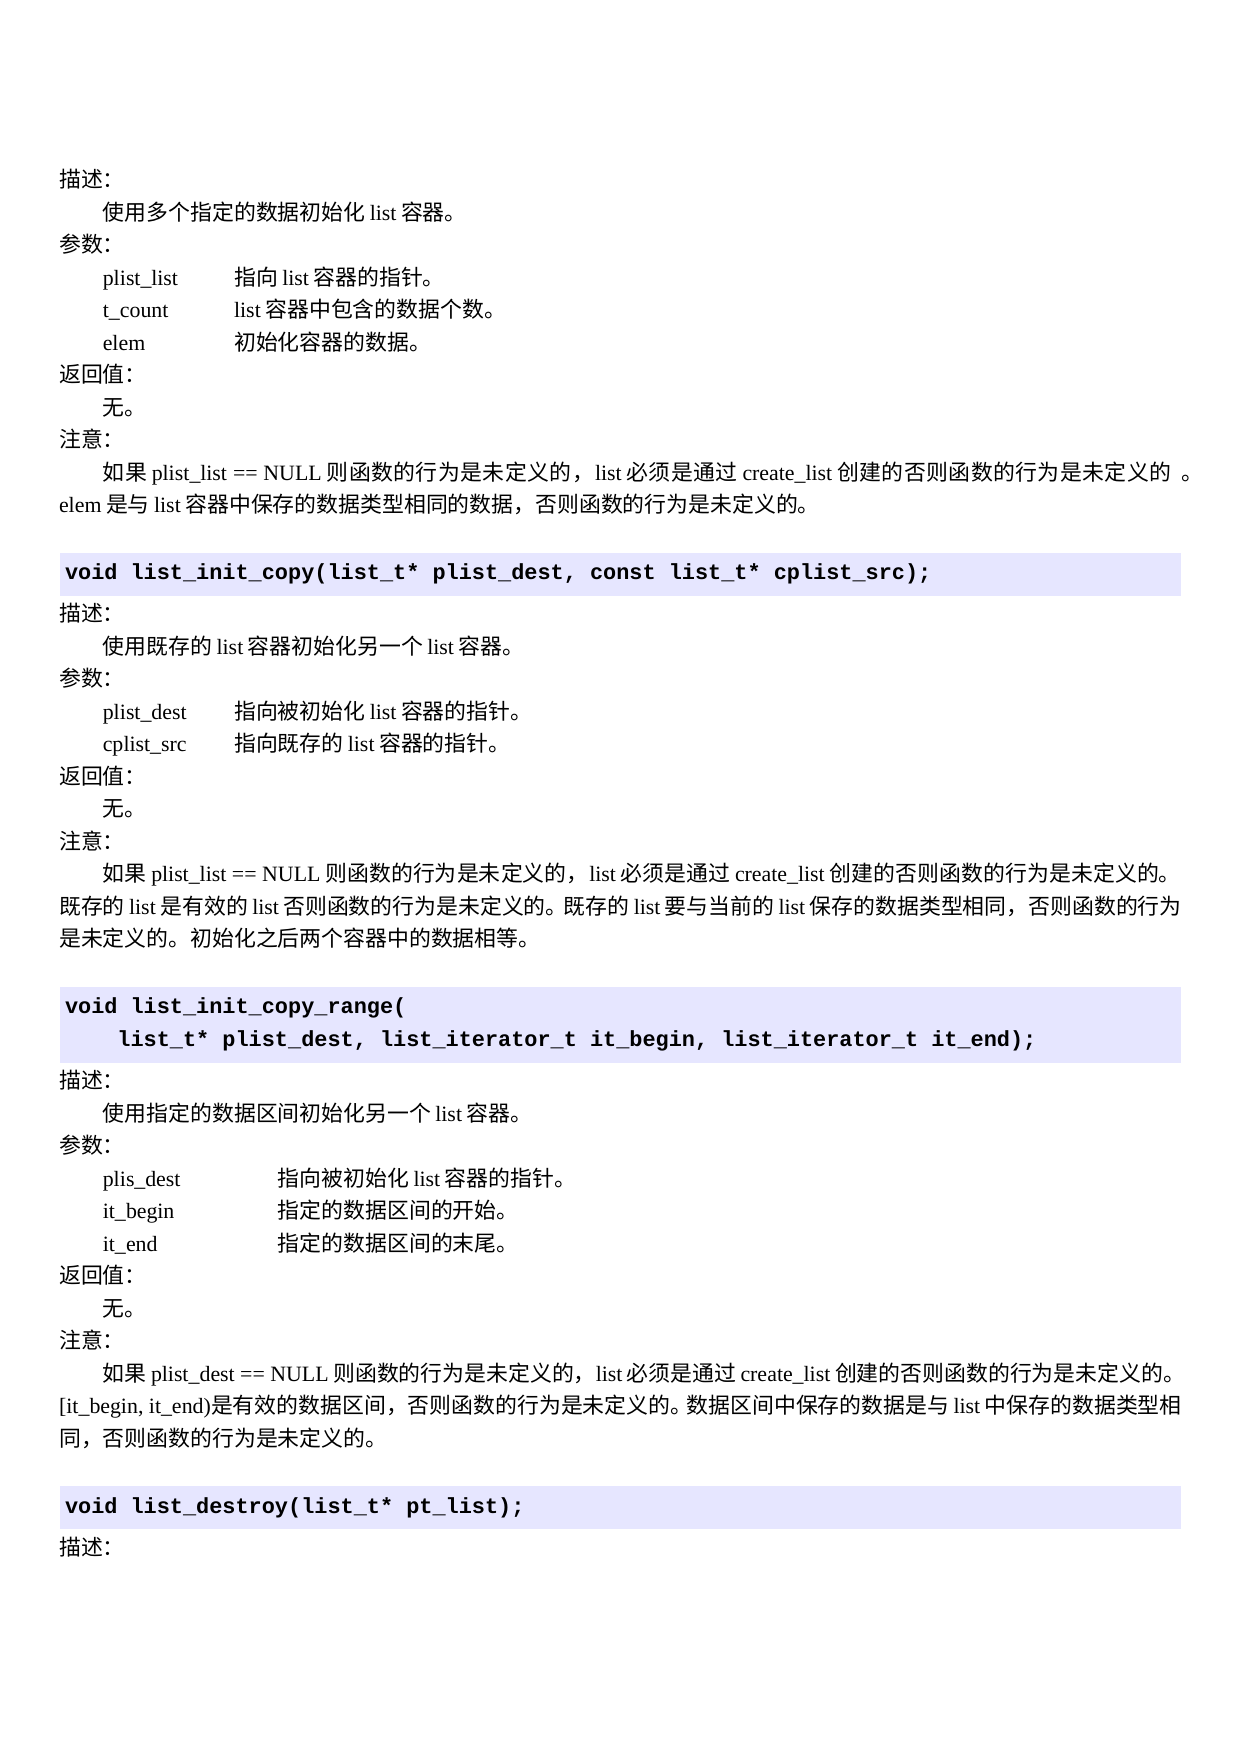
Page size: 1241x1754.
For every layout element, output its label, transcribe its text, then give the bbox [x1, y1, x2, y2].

text plist_list 指向list容器的指针。 [59, 259, 1181, 292]
text elem 初始化容器的数据。 [59, 324, 1181, 357]
text plis_dest 指向被初始化list容器的指针。 [59, 1160, 1181, 1193]
table_header void list_init_copy(list_t* plist_dest, const list_t* cplist_src); [60, 553, 1181, 596]
text 参数： [59, 661, 1181, 693]
text 描述： [59, 597, 1181, 628]
table_header void list_destroy(list_t* pt_list); [60, 1486, 1181, 1529]
text 参数： [59, 1128, 1181, 1160]
text 注意： [59, 422, 1181, 454]
text it_end 指定的数据区间的末尾。 [59, 1225, 1181, 1258]
text 使用多个指定的数据初始化list容器。 [59, 194, 1181, 227]
text t_count list容器中包含的数据个数。 [59, 292, 1181, 324]
text 无。 [59, 1290, 1181, 1323]
text 描述： [59, 1530, 1181, 1562]
text 如果plist_dest == NULL则函数的行为是未定义的，list必须是通过create_list创建的否则函数的行为是未定义的。[it_begin, it_end)是有效的数据区间，否则函数的行为是未定义的。数据区间中保存的数据是与list中保存的数据类型相同，否则函数的行为是未定义的。 [59, 1355, 1181, 1453]
table_header void list_init_copy_range( list_t* plist_dest, list_iterator_t it_begin, list_iterator_t it_end); [60, 987, 1181, 1063]
text 使用指定的数据区间初始化另一个list容器。 [59, 1095, 1181, 1128]
text cplist_src 指向既存的list容器的指针。 [59, 726, 1181, 758]
text 注意： [59, 1323, 1181, 1355]
text plist_dest 指向被初始化list容器的指针。 [59, 693, 1181, 726]
text 无。 [59, 791, 1181, 823]
text 返回值： [59, 758, 1181, 791]
text 如果plist_list == NULL则函数的行为是未定义的，list必须是通过create_list创建的否则函数的行为是未定义的。elem是与list容器中保存的数据类型相同的数据，否则函数的行为是未定义的。 [59, 454, 1181, 519]
text 返回值： [59, 1258, 1181, 1290]
text 如果plist_list == NULL则函数的行为是未定义的，list必须是通过create_list创建的否则函数的行为是未定义的。既存的list是有效的list否则函数的行为是未定义的。既存的list要与当前的list保存的数据类型相同，否则函数的行为是未定义的。初始化之后两个容器中的数据相等。 [59, 856, 1181, 953]
text 注意： [59, 823, 1181, 856]
text 描述： [59, 1064, 1181, 1095]
text 无。 [59, 389, 1181, 422]
text 描述： [59, 162, 1181, 194]
text 参数： [59, 227, 1181, 259]
text 使用既存的list容器初始化另一个list容器。 [59, 628, 1181, 661]
text 返回值： [59, 357, 1181, 389]
text it_begin 指定的数据区间的开始。 [59, 1193, 1181, 1225]
